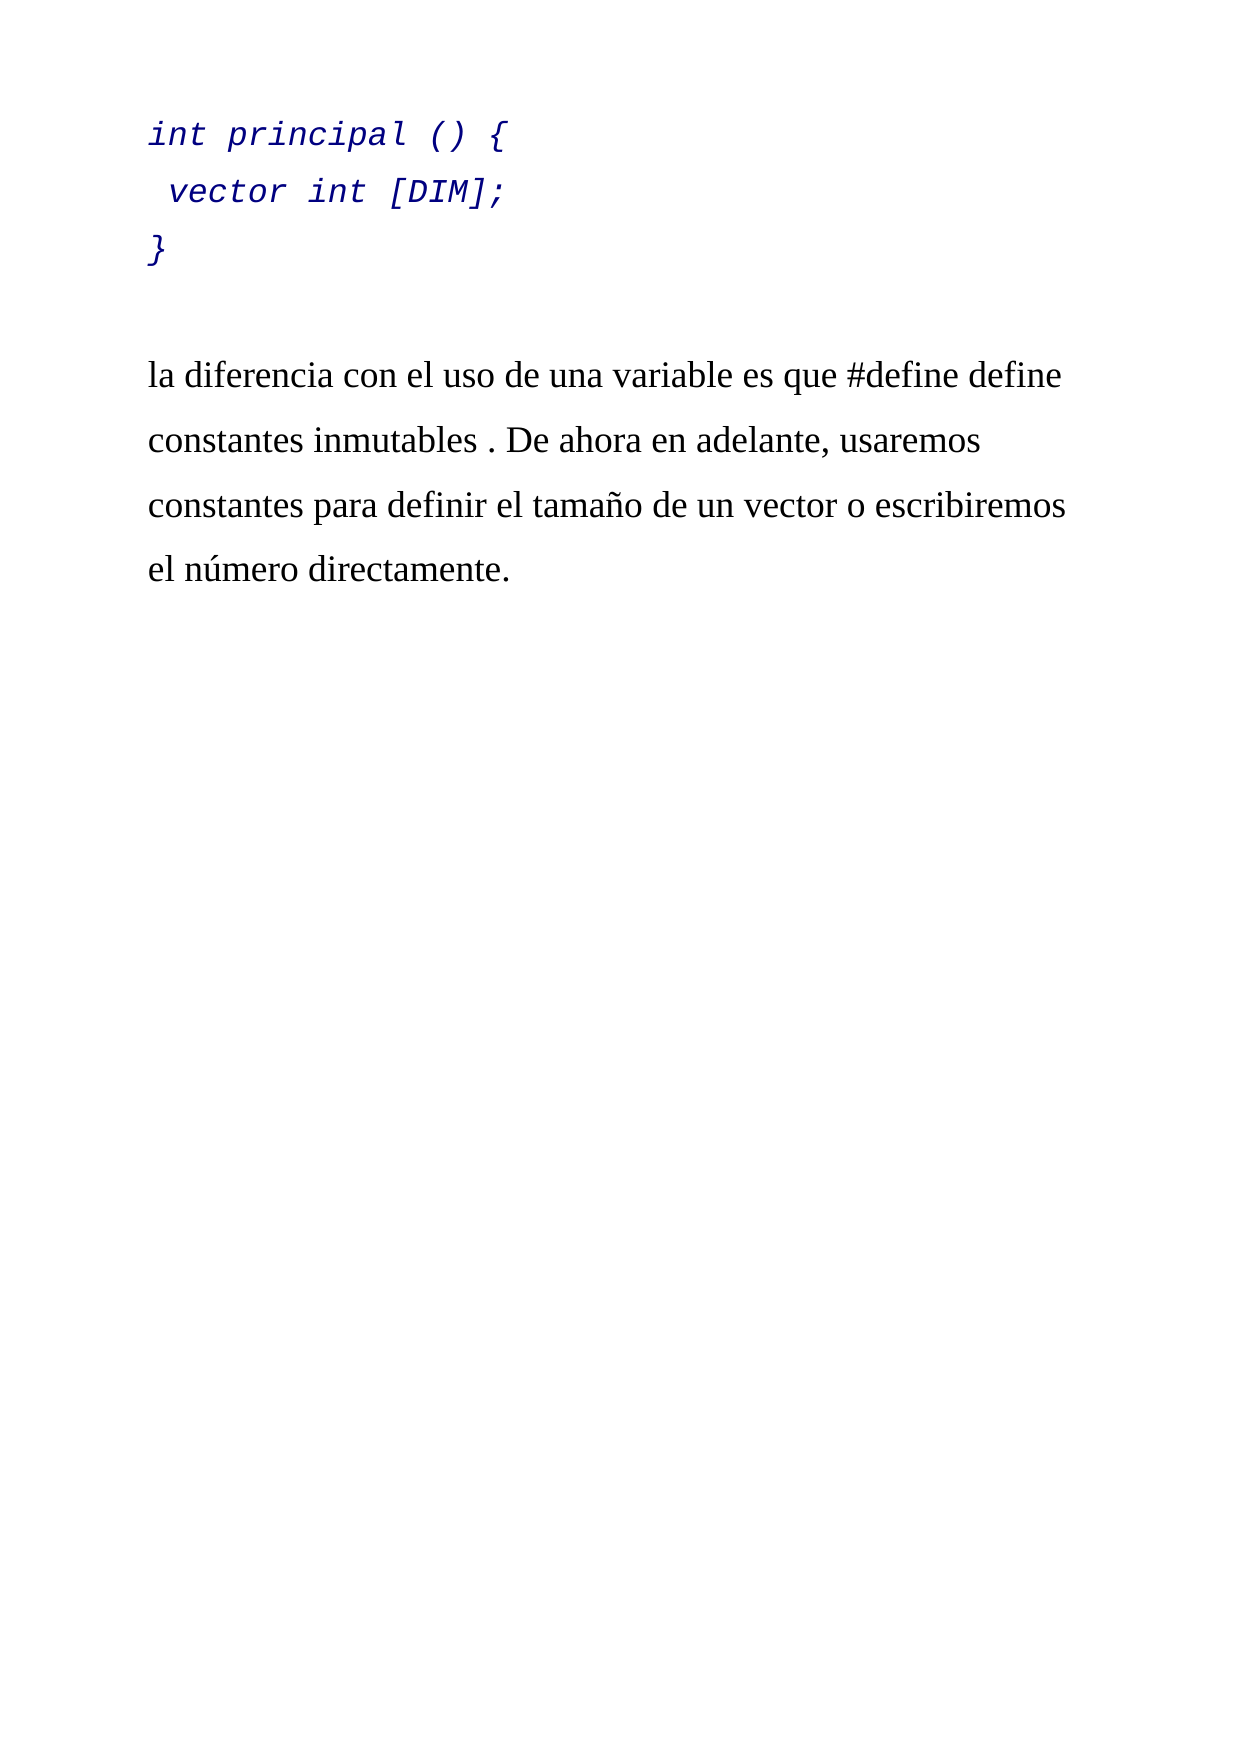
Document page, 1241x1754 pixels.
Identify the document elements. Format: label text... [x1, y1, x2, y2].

text la diferencia con el uso de una variable es que #define define constantes inmutables . De ahora en adelante, usaremos constantes para definir el tamaño de un vector o escribiremos el número directamente. [148, 353, 1093, 590]
text int principal () { [148, 118, 1093, 156]
text vector int [DIM]; [148, 175, 1093, 213]
text } [148, 231, 1093, 269]
